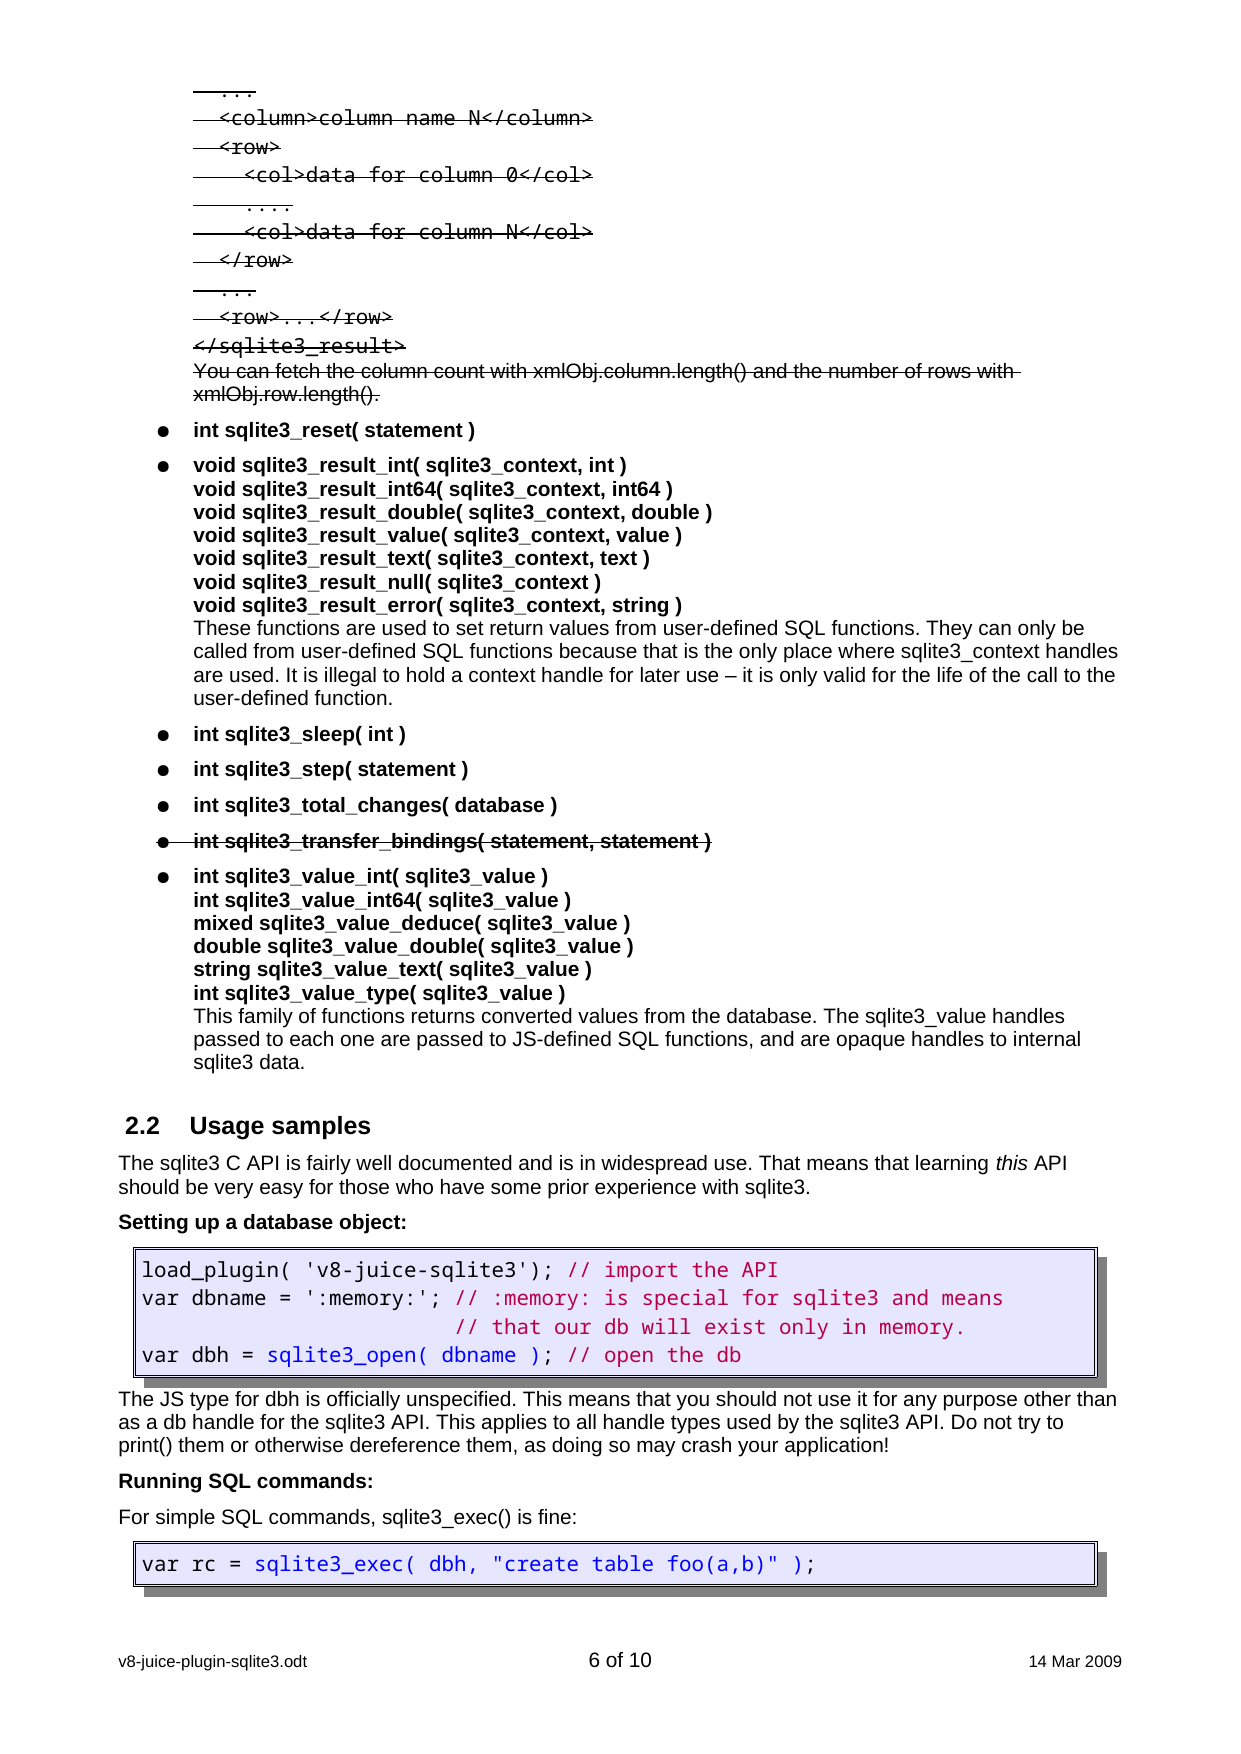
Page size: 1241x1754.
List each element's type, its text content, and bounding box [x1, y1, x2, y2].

text Running SQL commands: [118, 1470, 1122, 1493]
text For simple SQL commands, sqlite3_exec() is fine: [118, 1506, 1122, 1529]
text var dbh = sqlite3_open( dbname ); // open the db [136, 1332, 1094, 1375]
list int sqlite3_value_int( sqlite3_value ) int sqlite3_value_int64( sqlite3_value ) mixed sqlite3_value_deduce( sqlite3_value ) double sqlite3_value_double( sqlite3_value ) string sqlite3_value_text( sqlite3_value ) int sqlite3_value_type( sqlite3_value ) This family of functions returns converted values from the database. The sqlite3_value handles passed to each one are passed to JS-defined SQL functions, and are opaque handles to internal sqlite3 data. [156, 865, 1122, 1074]
text load_plugin( 'v8-juice-sqlite3'); // import the API [136, 1250, 1094, 1275]
list ... <column>column name N</column> <row> <col>data for column 0</col> .... <col>data for column N</col> </row> ... <row>...</row> </sqlite3_result> You can fetch the column count with xmlObj.column.length() and the number of rows with xmlObj.row.length(). [156, 75, 1122, 406]
list int sqlite3_step( statement ) [156, 758, 1122, 781]
text Setting up a database object: [118, 1211, 1122, 1234]
text The sqlite3 C API is fairly well documented and is in widespread use. That means that learning this API should be very easy for those who have some prior experience with sqlite3. [118, 1152, 1122, 1198]
list int sqlite3_reset( statement ) [156, 418, 1122, 442]
subtitle Usage samples [118, 1112, 1122, 1139]
text The JS type for dbh is officially unspecified. This means that you should not use it for any purpose other than as a db handle for the sqlite3 API. This applies to all handle types used by the sqlite3 API. Do not try to print() them or otherwise dereference them, as doing so may crash your application! [118, 1388, 1122, 1457]
text var dbname = ':memory:'; // :memory: is special for sqlite3 and means [136, 1275, 1094, 1303]
text // that our db will exist only in memory. [136, 1303, 1094, 1332]
list void sqlite3_result_int( sqlite3_context, int ) void sqlite3_result_int64( sqlite3_context, int64 ) void sqlite3_result_double( sqlite3_context, double ) void sqlite3_result_value( sqlite3_context, value ) void sqlite3_result_text( sqlite3_context, text ) void sqlite3_result_null( sqlite3_context ) void sqlite3_result_error( sqlite3_context, string ) These functions are used to set return values from user-defined SQL functions. They can only be called from user-defined SQL functions because that is the only place where sqlite3_context handles are used. It is illegal to hold a context handle for later use – it is only valid for the life of the call to the user-defined function. [156, 454, 1122, 709]
list int sqlite3_transfer_bindings( statement, statement ) [156, 829, 1122, 852]
list int sqlite3_sleep( int ) [156, 722, 1122, 745]
list int sqlite3_total_changes( database ) [156, 793, 1122, 817]
